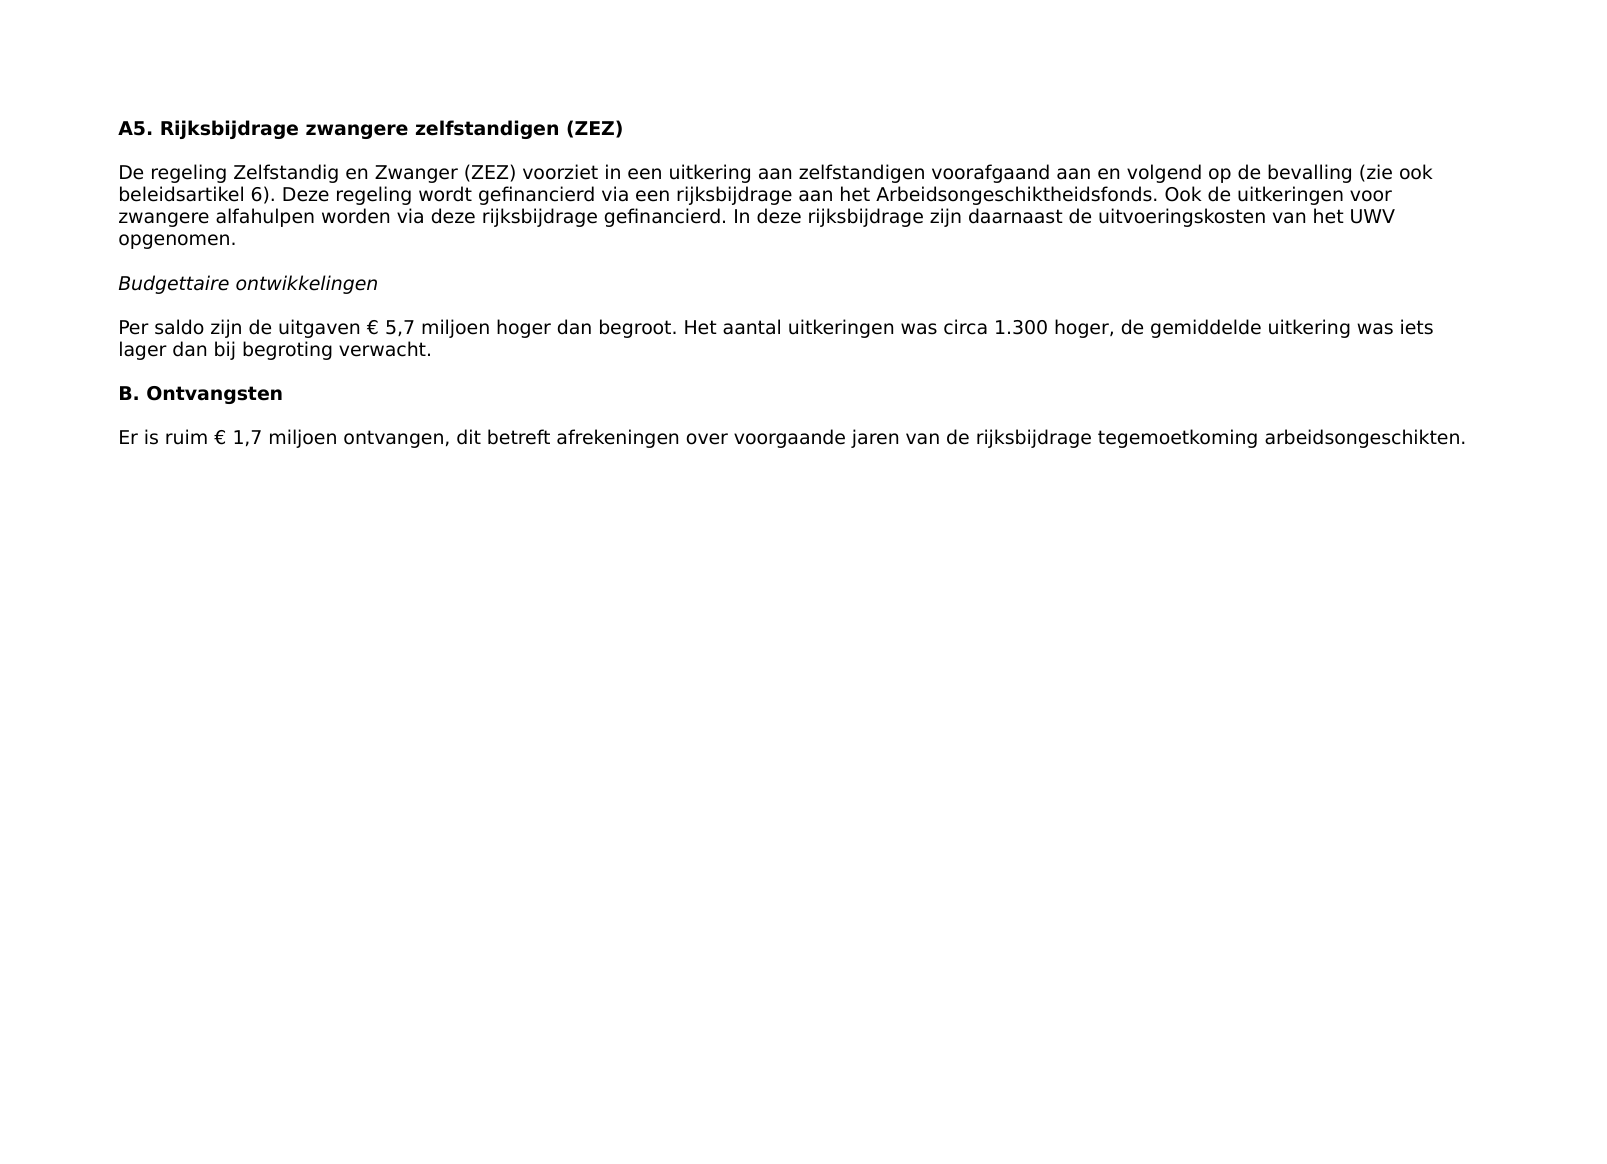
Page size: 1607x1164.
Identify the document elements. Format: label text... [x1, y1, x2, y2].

subtitle Budgettaire ontwikkelingen [118, 272, 1488, 294]
subtitle A5. Rijksbijdrage zwangere zelfstandigen (ZEZ) [118, 118, 1488, 140]
text Er is ruim € 1,7 miljoen ontvangen, dit betreft afrekeningen over voorgaande jaren van de rijksbijdrage tegemoetkoming arbeidsongeschikten. [118, 427, 1488, 449]
text Per saldo zijn de uitgaven € 5,7 miljoen hoger dan begroot. Het aantal uitkeringen was circa 1.300 hoger, de gemiddelde uitkering was iets lager dan bij begroting verwacht. [118, 317, 1488, 361]
text De regeling Zelfstandig en Zwanger (ZEZ) voorziet in een uitkering aan zelfstandigen voorafgaand aan en volgend op de bevalling (zie ook beleidsartikel 6). Deze regeling wordt gefinancierd via een rijksbijdrage aan het Arbeidsongeschiktheidsfonds. Ook de uitkeringen voor zwangere alfahulpen worden via deze rijksbijdrage gefinancierd. In deze rijksbijdrage zijn daarnaast de uitvoeringskosten van het UWV opgenomen. [118, 162, 1488, 250]
subtitle B. Ontvangsten [118, 383, 1488, 405]
